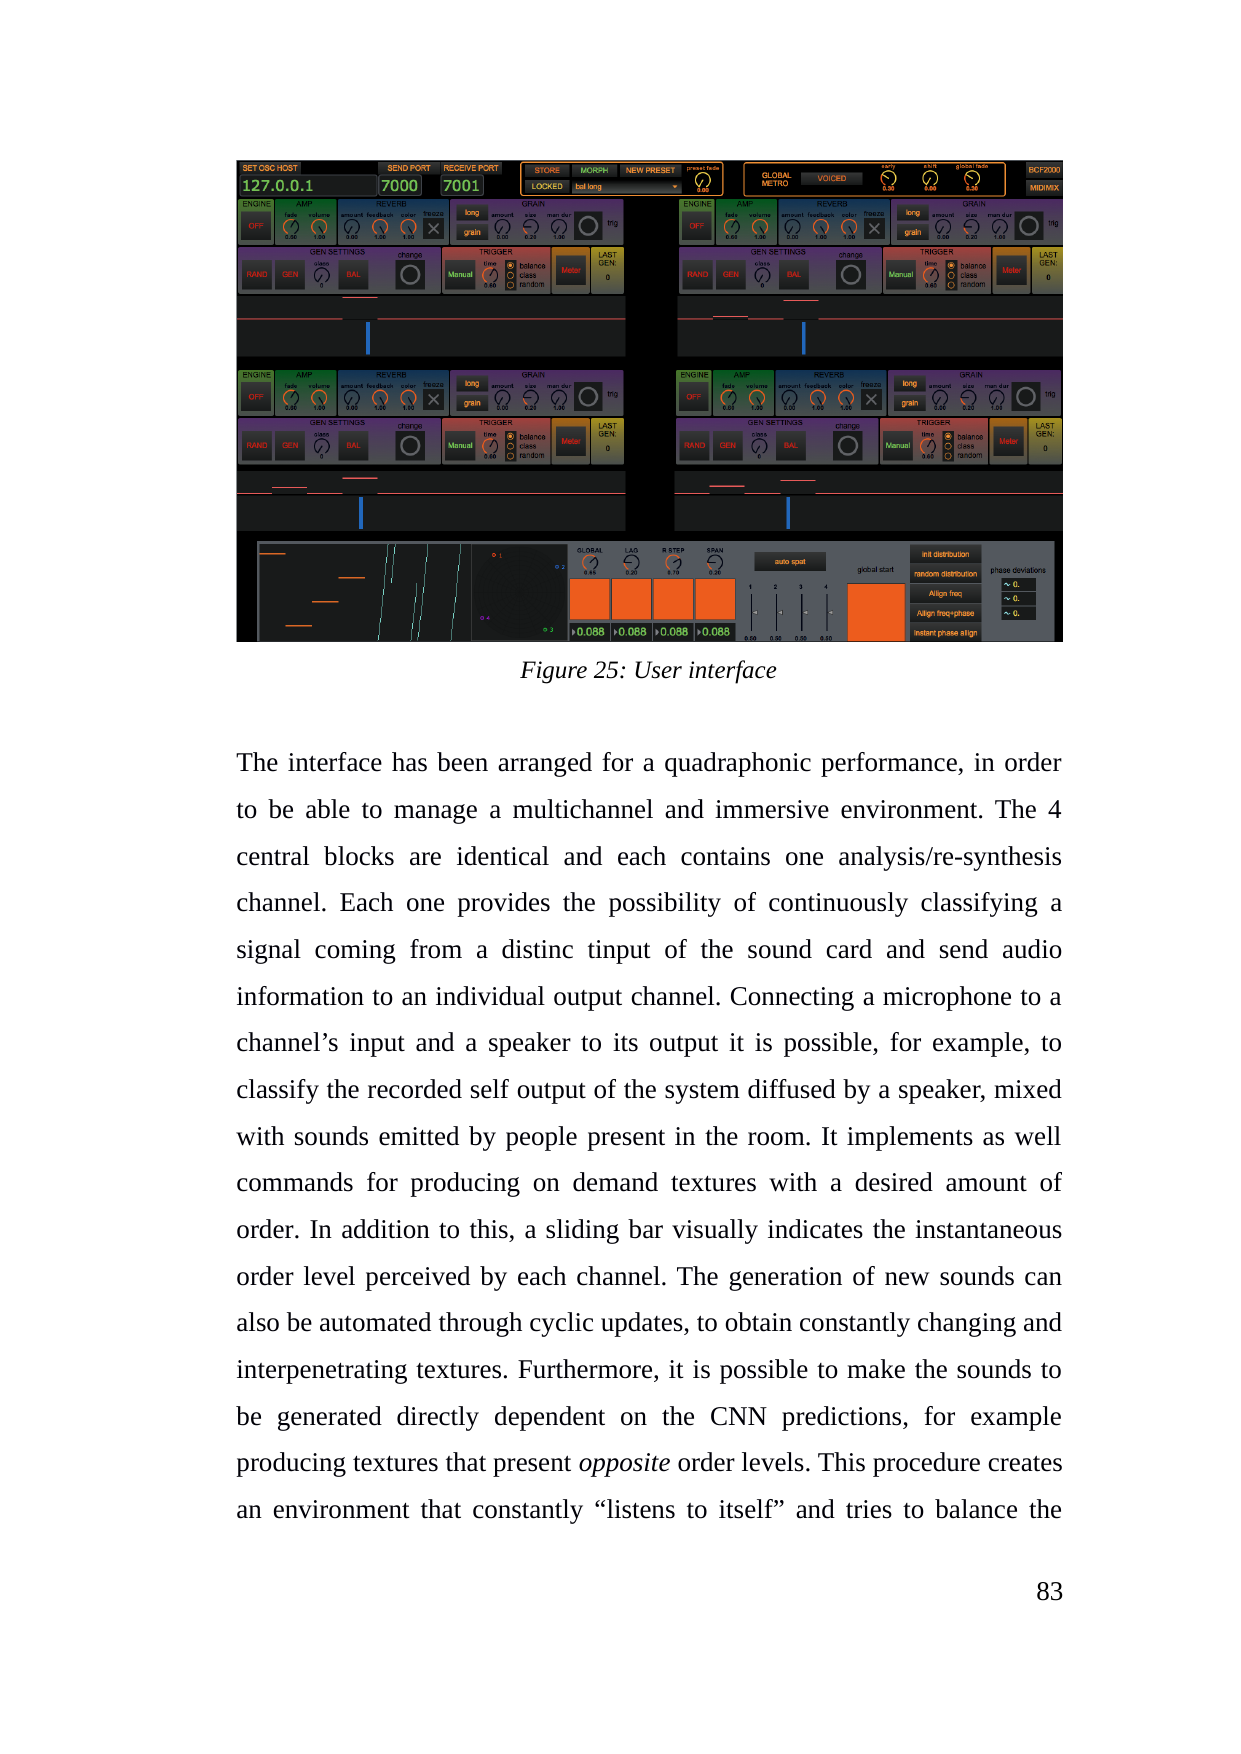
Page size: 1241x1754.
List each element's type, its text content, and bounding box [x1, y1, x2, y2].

text Figure 25: User interface [236, 642, 1063, 684]
picture [236, 160, 1063, 642]
text The interface has been arranged for a quadraphonic performance, in order to be able to manage a multichannel and immersive environment. The 4 central blocks are identical and each contains one analysis/re-synthesis channel. Each one provides the possibility of continuously classifying a signal coming from a distinc tinput of the sound card and send audio information to an individual output channel. Connecting a microphone to a channel’s input and a speaker to its output it is possible, for example, to classify the recorded self output of the system diffused by a speaker, mixed with sounds emitted by people present in the room. It implements as well commands for producing on demand textures with a desired amount of order. In addition to this, a sliding bar visually indicates the instantaneous order level perceived by each channel. The generation of new sounds can also be automated through cyclic updates, to obtain constantly changing and interpenetrating textures. Furthermore, it is possible to make the sounds to be generated directly dependent on the CNN predictions, for example producing textures that present opposite order levels. This procedure creates an environment that constantly “listens to itself” and tries to balance the [236, 747, 1063, 1524]
